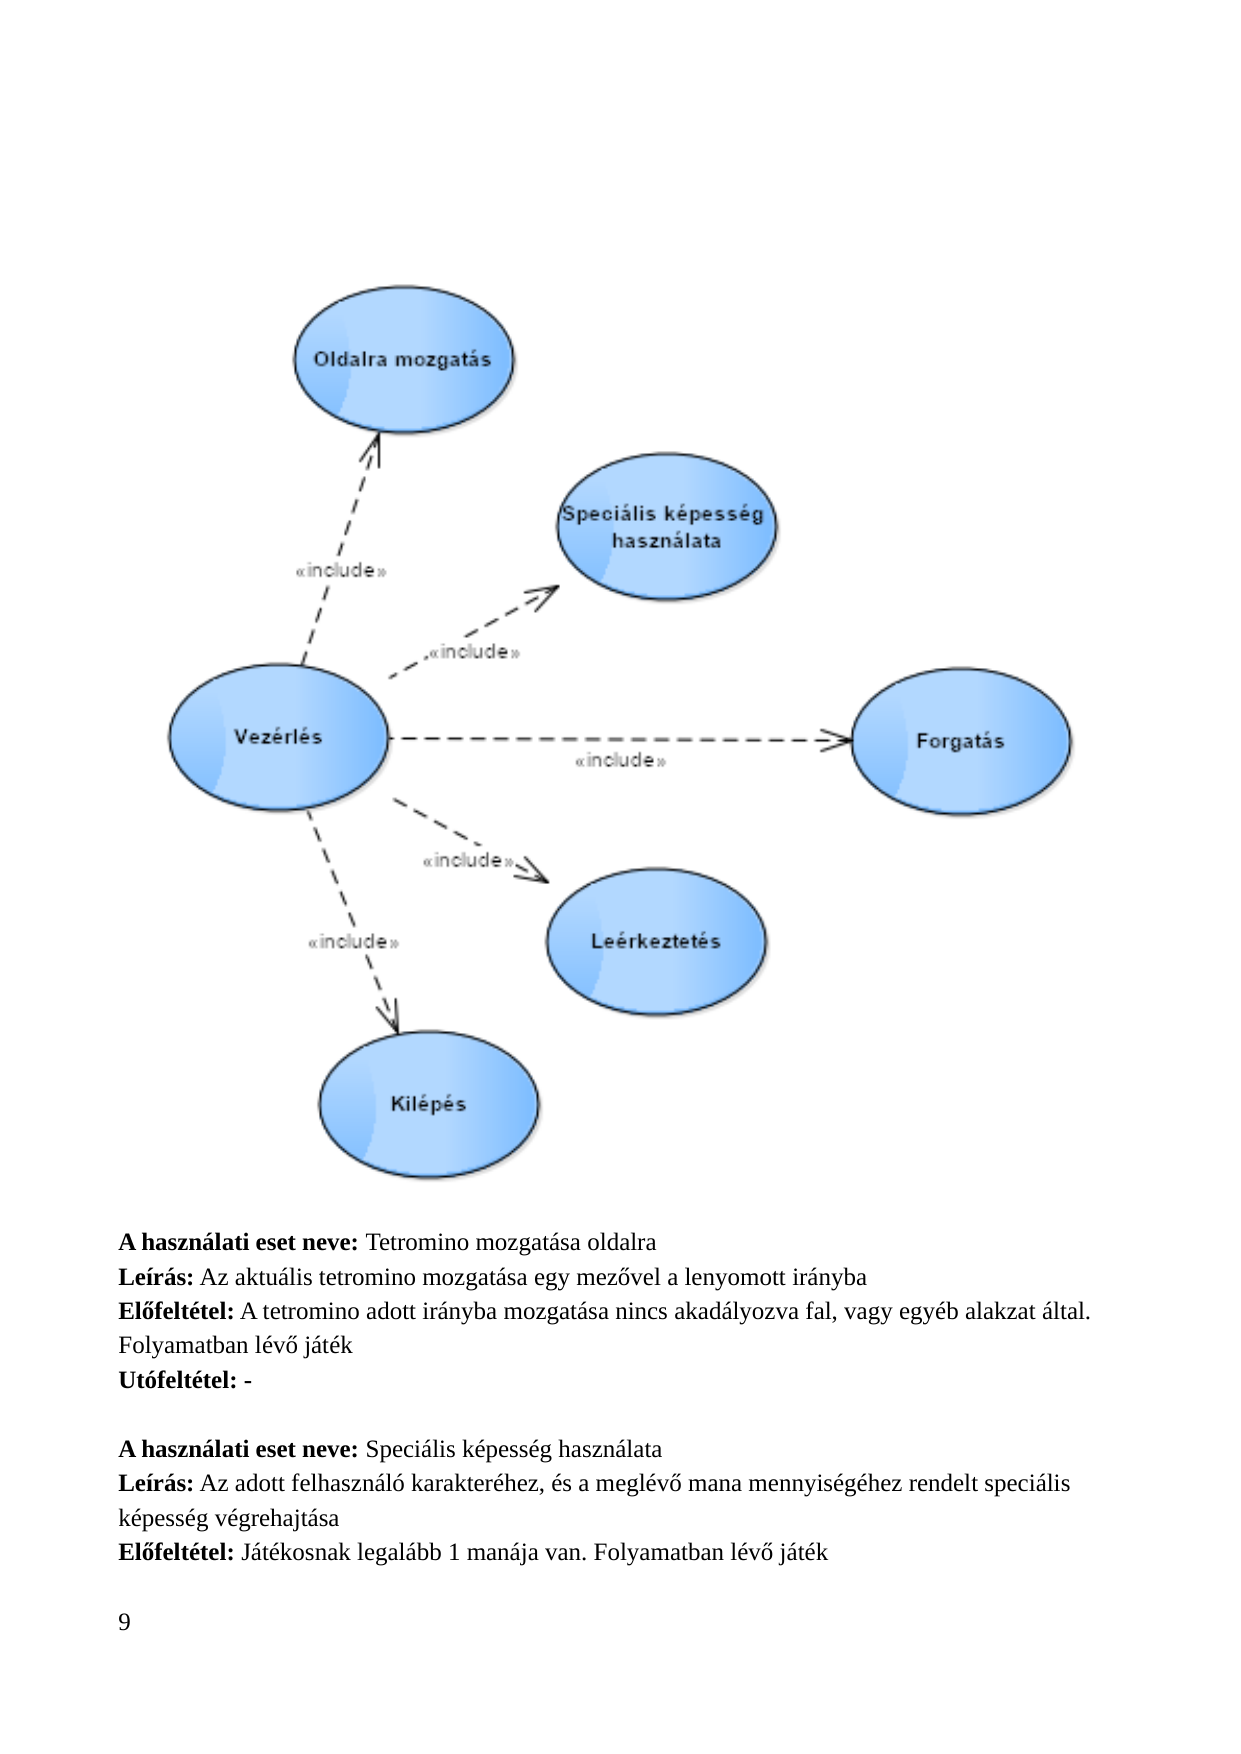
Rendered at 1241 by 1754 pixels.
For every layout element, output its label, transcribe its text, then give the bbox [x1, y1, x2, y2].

text Előfeltétel: A tetromino adott irányba mozgatása nincs akadályozva fal, vagy egyéb alakzat által. Folyamatban lévő játék [118, 1296, 1122, 1359]
text Leírás: Az adott felhasználó karakteréhez, és a meglévő mana mennyiségéhez rendelt speciális képesség végrehajtása [118, 1468, 1122, 1532]
text Leírás: Az aktuális tetromino mozgatása egy mezővel a lenyomott irányba [118, 1262, 1122, 1290]
picture [149, 279, 1092, 1199]
text Előfeltétel: Játékosnak legalább 1 manája van. Folyamatban lévő játék [118, 1537, 1122, 1566]
text A használati eset neve: Speciális képesség használata [118, 1434, 1122, 1463]
text Utófeltétel: - [118, 1365, 1122, 1394]
text A használati eset neve: Tetromino mozgatása oldalra [118, 1227, 1122, 1256]
